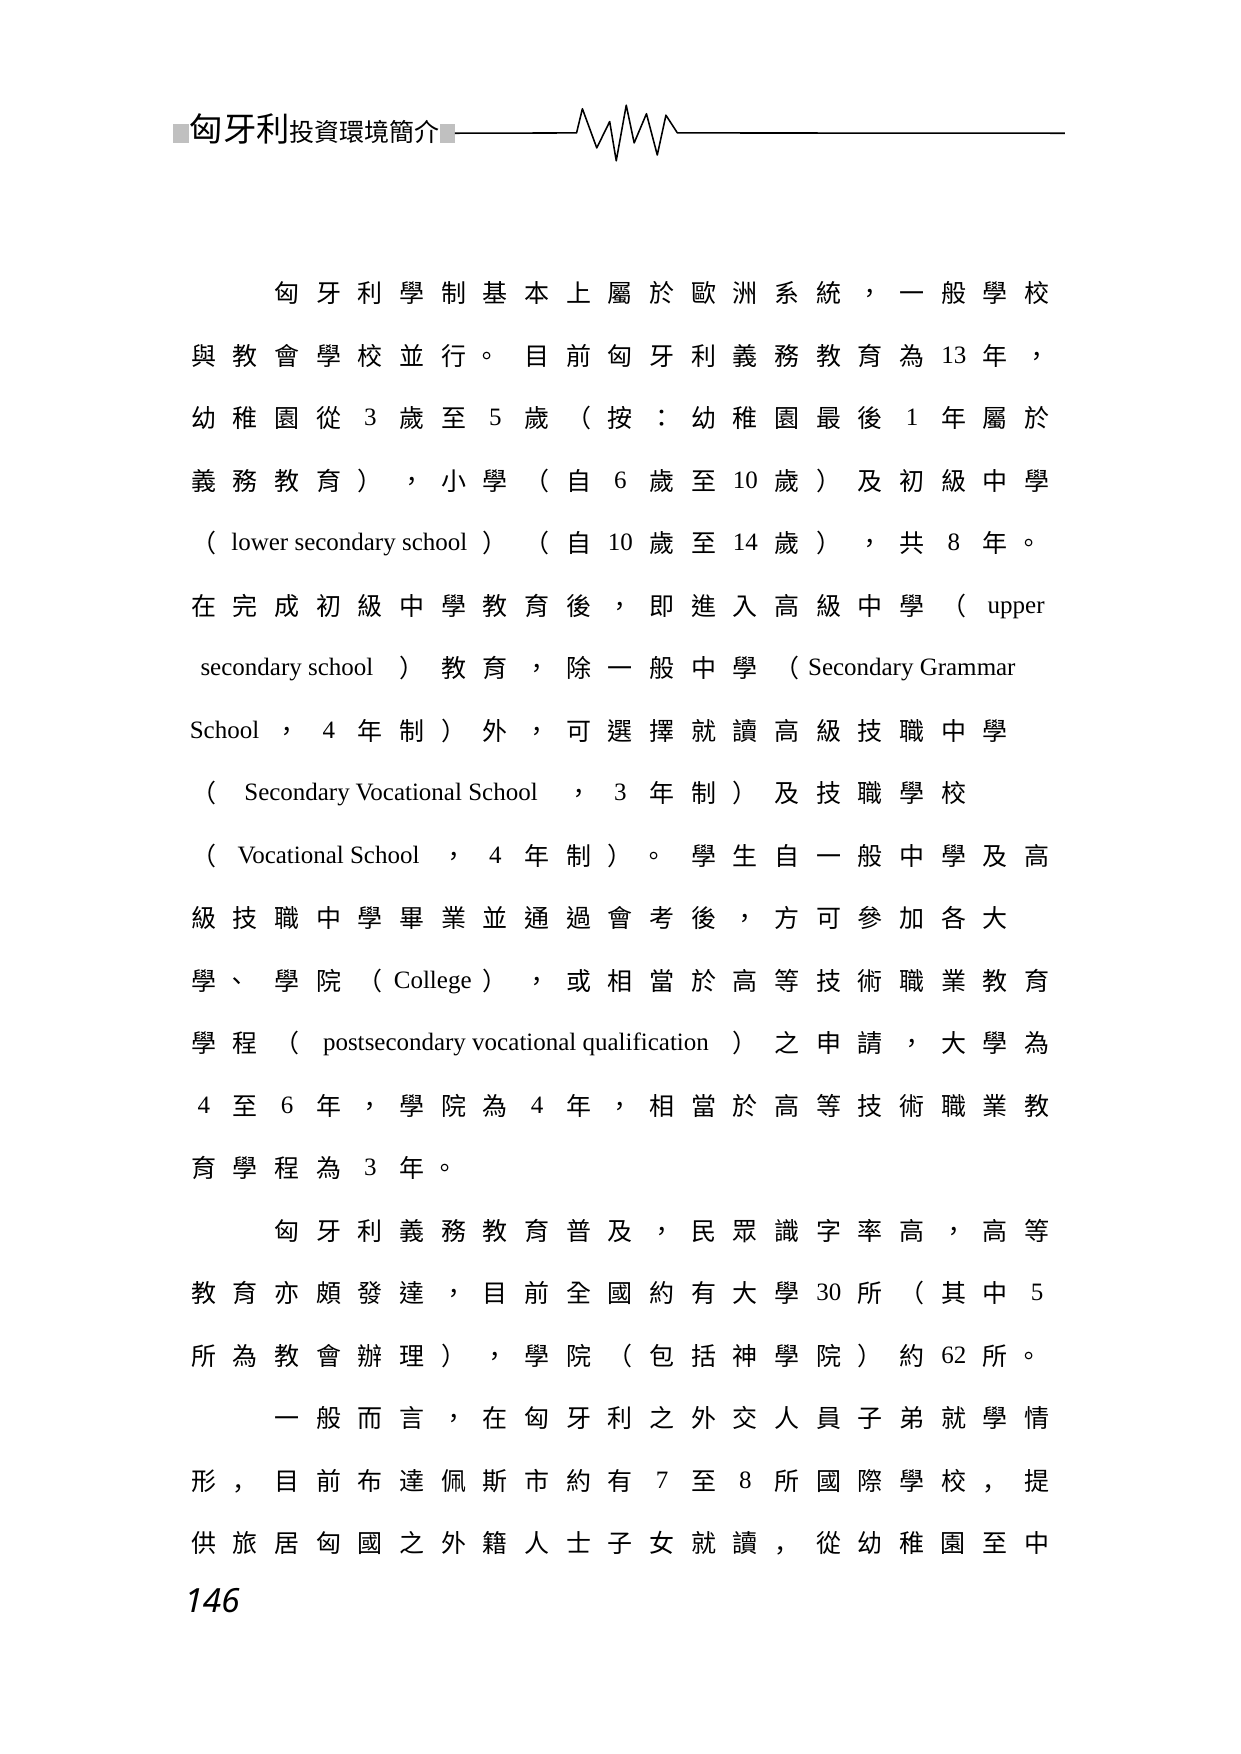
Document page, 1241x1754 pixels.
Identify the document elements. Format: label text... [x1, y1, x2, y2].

text 一般而言，在匈牙利之外交人員子弟就學情形，目前布達佩斯市約有7至8所國際學校，提供旅居匈國之外籍人士子女就讀，從幼稚園至中 [183, 1375, 1058, 1563]
text 匈牙利學制基本上屬於歐洲系統，一般學校與教會學校並行。目前匈牙利義務教育為13年，幼稚園從3歲至5歲（按：幼稚園最後1年屬於義務教育），小學（自6歲至10歲）及初級中學（lower secondary school）（自10歲至14歲），共8年。在完成初級中學教育後，即進入高級中學（upper secondary school）教育，除一般中學（Secondary Grammar School，4年制）外，可選擇就讀高級技職中學（Secondary Vocational School，3年制）及技職學校（Vocational School，4年制）。學生自一般中學及高級技職中學畢業並通過會考後，方可參加各大學、學院（College），或相當於高等技術職業教育學程（postsecondary vocational qualification）之申請，大學為4至6年，學院為4年，相當於高等技術職業教育學程為3年。 [183, 250, 1058, 1188]
text 匈牙利義務教育普及，民眾識字率高，高等教育亦頗發達，目前全國約有大學30所（其中5所為教會辦理），學院（包括神學院）約62所。 [183, 1188, 1058, 1375]
